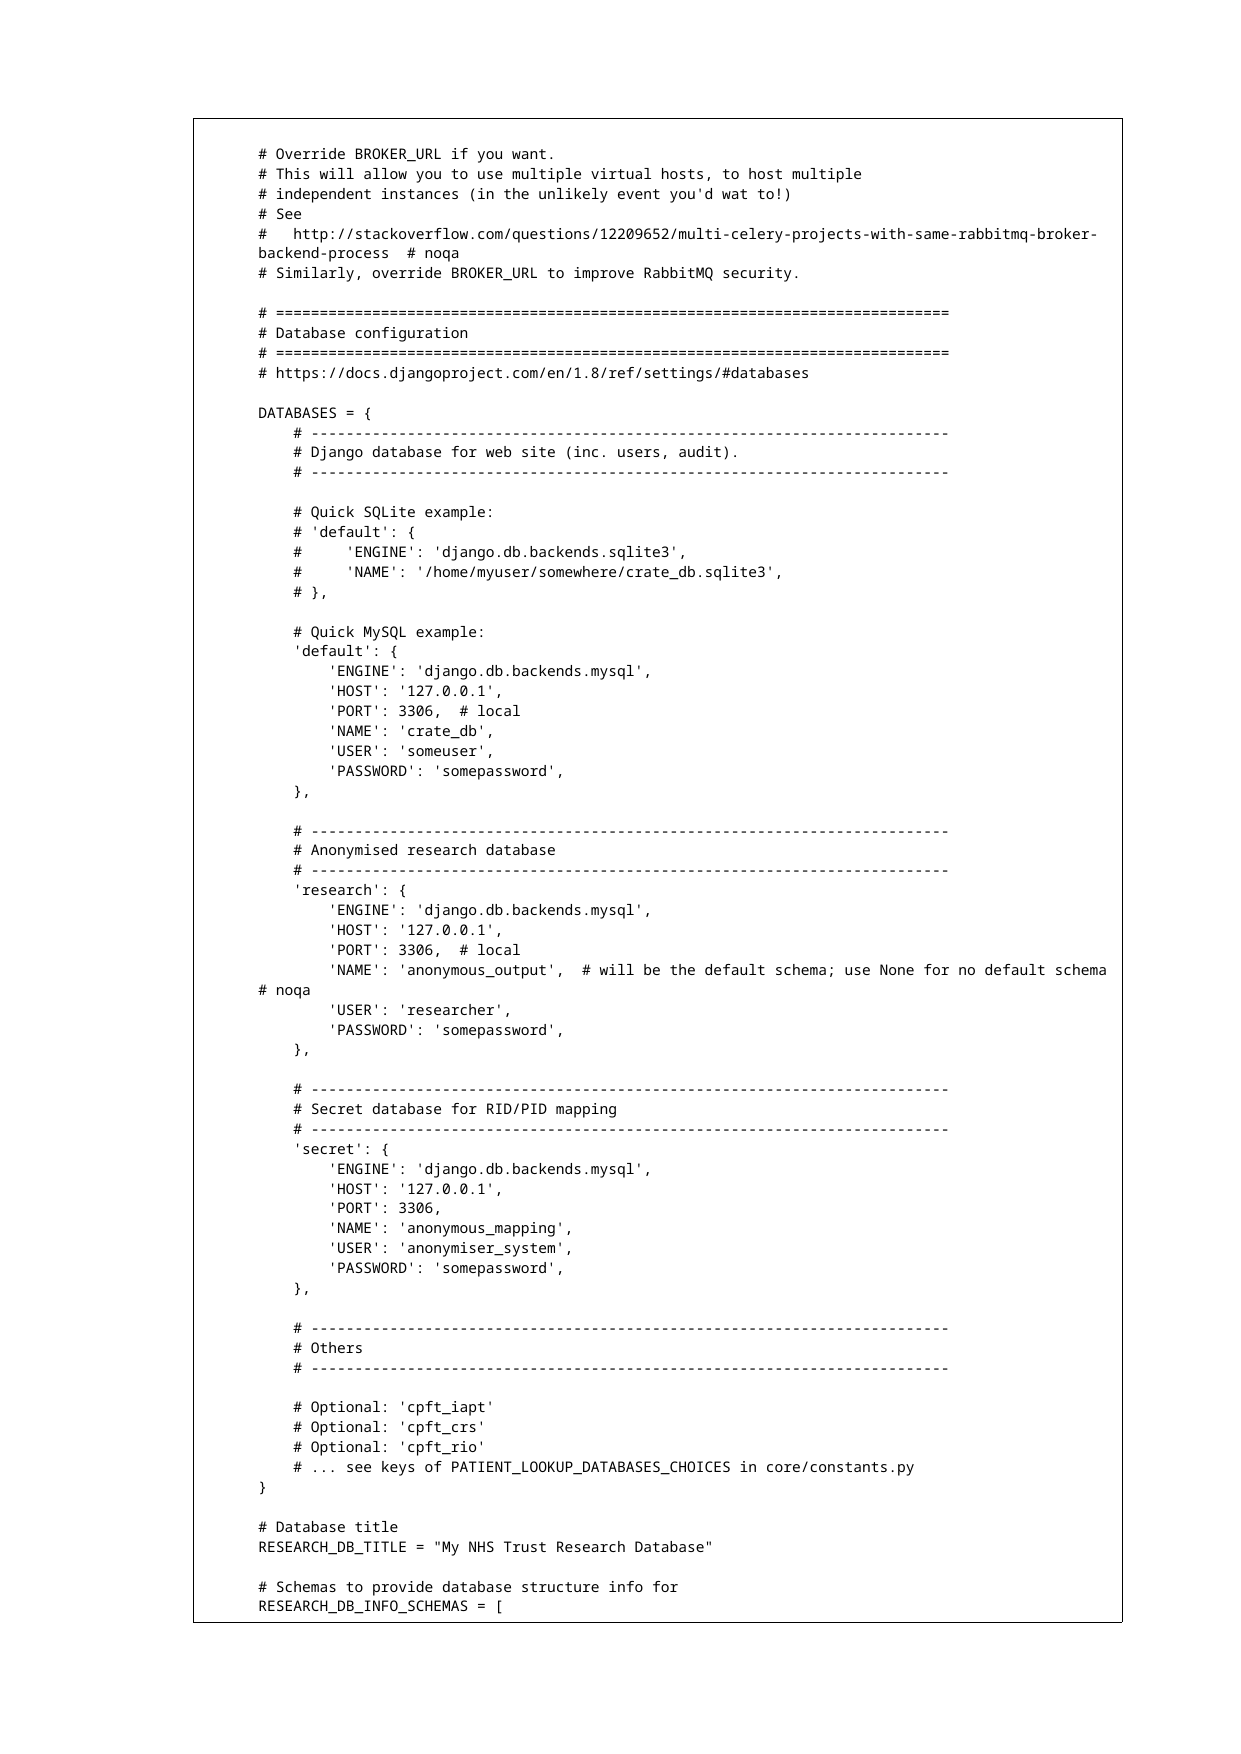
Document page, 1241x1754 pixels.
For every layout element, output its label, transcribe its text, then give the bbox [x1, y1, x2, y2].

table_header # Override BROKER_URL if you want. # This will allow you to use multiple virtual hosts, to host multiple # independent instances (in the unlikely event you'd wat to!) # See # http://stackoverflow.com/questions/12209652/multi-celery-projects-with-same-rabbitmq-broker-backend-process # noqa # Similarly, override BROKER_URL to improve RabbitMQ security. # ============================================================================= # Database configuration # ============================================================================= # https://docs.djangoproject.com/en/1.8/ref/settings/#databases DATABASES = { # ------------------------------------------------------------------------- # Django database for web site (inc. users, audit). # ------------------------------------------------------------------------- # Quick SQLite example: # 'default': { # 'ENGINE': 'django.db.backends.sqlite3', # 'NAME': '/home/myuser/somewhere/crate_db.sqlite3', # }, # Quick MySQL example: 'default': { 'ENGINE': 'django.db.backends.mysql', 'HOST': '127.0.0.1', 'PORT': 3306, # local 'NAME': 'crate_db', 'USER': 'someuser', 'PASSWORD': 'somepassword', }, # ------------------------------------------------------------------------- # Anonymised research database # ------------------------------------------------------------------------- 'research': { 'ENGINE': 'django.db.backends.mysql', 'HOST': '127.0.0.1', 'PORT': 3306, # local 'NAME': 'anonymous_output', # will be the default schema; use None for no default schema # noqa 'USER': 'researcher', 'PASSWORD': 'somepassword', }, # ------------------------------------------------------------------------- # Secret database for RID/PID mapping # ------------------------------------------------------------------------- 'secret': { 'ENGINE': 'django.db.backends.mysql', 'HOST': '127.0.0.1', 'PORT': 3306, 'NAME': 'anonymous_mapping', 'USER': 'anonymiser_system', 'PASSWORD': 'somepassword', }, # ------------------------------------------------------------------------- # Others # ------------------------------------------------------------------------- # Optional: 'cpft_iapt' # Optional: 'cpft_crs' # Optional: 'cpft_rio' # ... see keys of PATIENT_LOOKUP_DATABASES_CHOICES in core/constants.py } # Database title RESEARCH_DB_TITLE = "My NHS Trust Research Database" # Schemas to provide database structure info for RESEARCH_DB_INFO_SCHEMAS = [ [194, 119, 1122, 1622]
